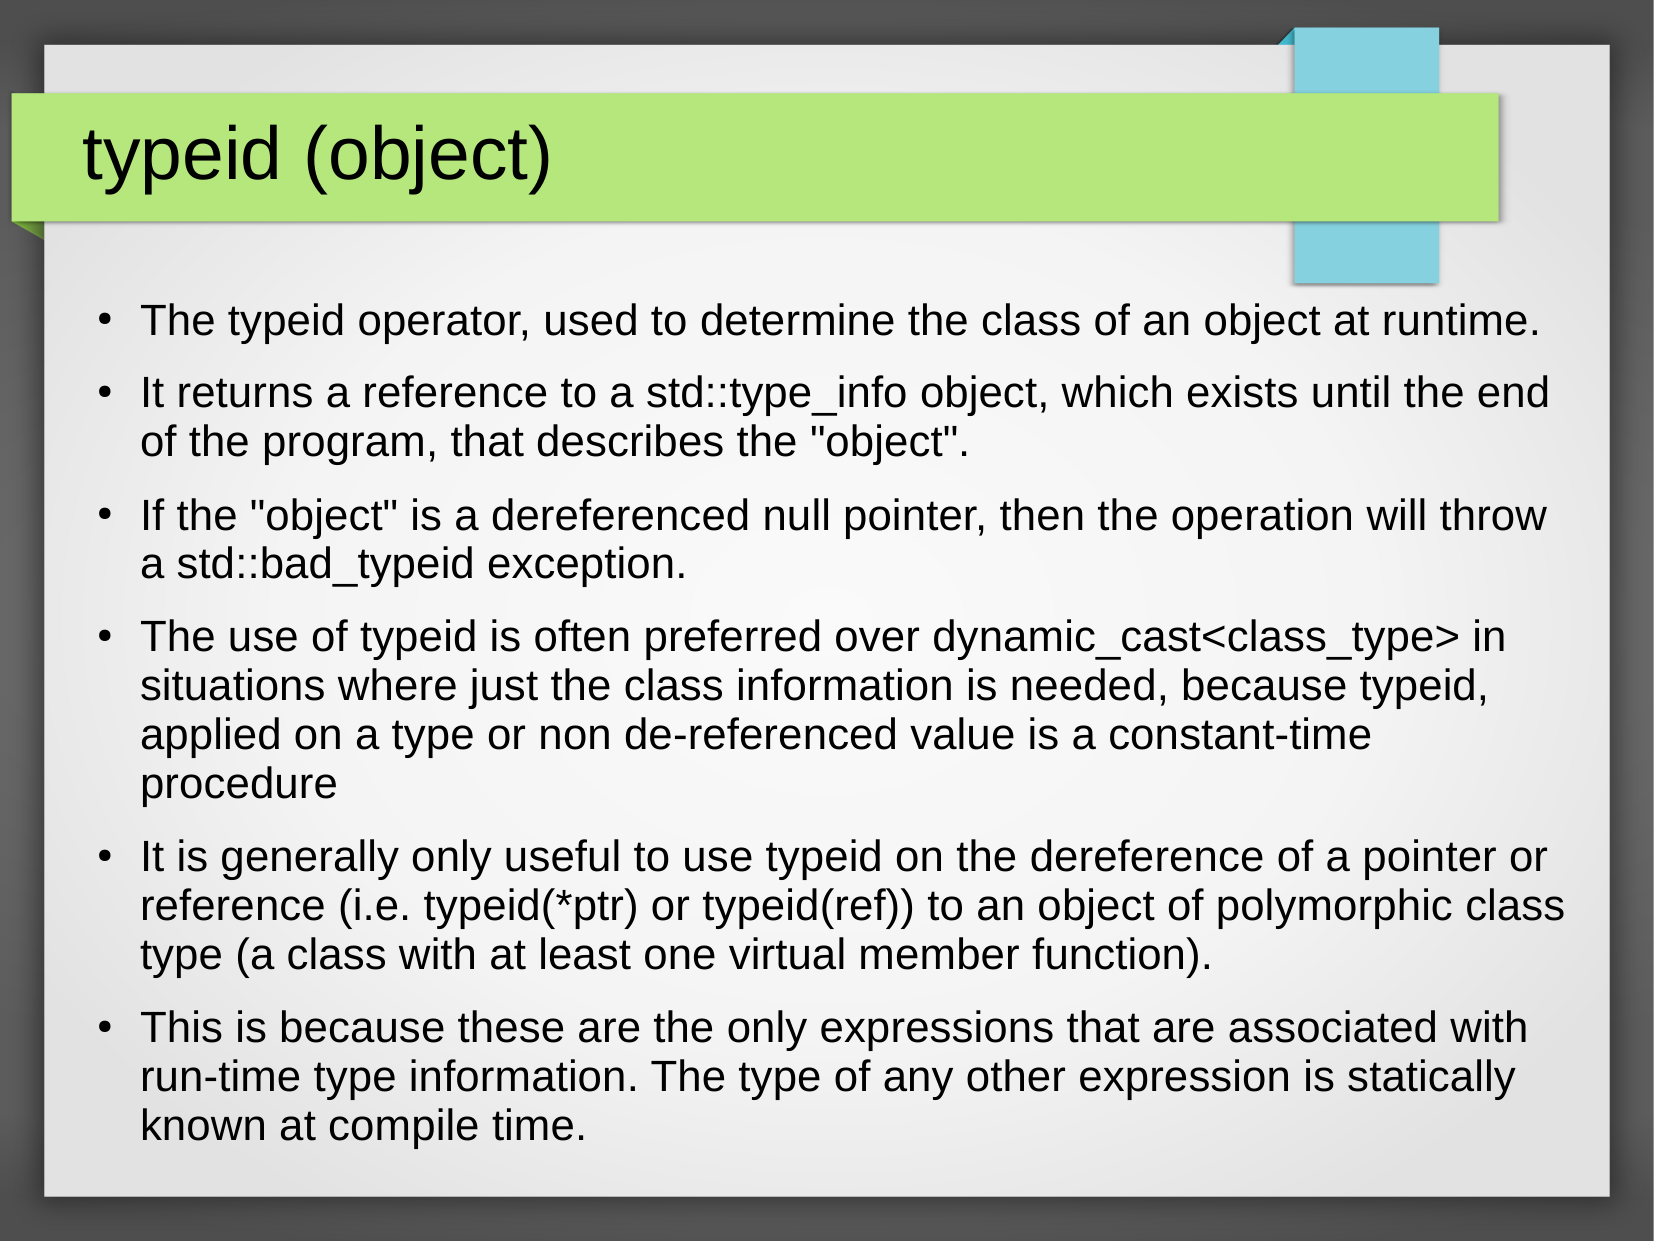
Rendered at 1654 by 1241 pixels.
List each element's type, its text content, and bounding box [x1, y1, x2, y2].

list The typeid operator, used to determine the class of an object at runtime. It returns a reference to a std::type_info object, which exists until the end of the program, that describes the "object". If the "object" is a dereferenced null pointer, then the operation will throw a std::bad_typeid exception. The use of typeid is often preferred over dynamic_cast<class_type> in situations where just the class information is needed, because typeid, applied on a type or non de-referenced value is a constant-time procedure It is generally only useful to use typeid on the dereference of a pointer or reference (i.e. typeid(*ptr) or typeid(ref)) to an object of polymorphic class type (a class with at least one virtual member function). This is because these are the only expressions that are associated with run-time type information. The type of any other expression is statically known at compile time. [82, 295, 1571, 1193]
picture [0, 0, 1654, 1241]
title typeid (object) [82, 94, 1264, 213]
